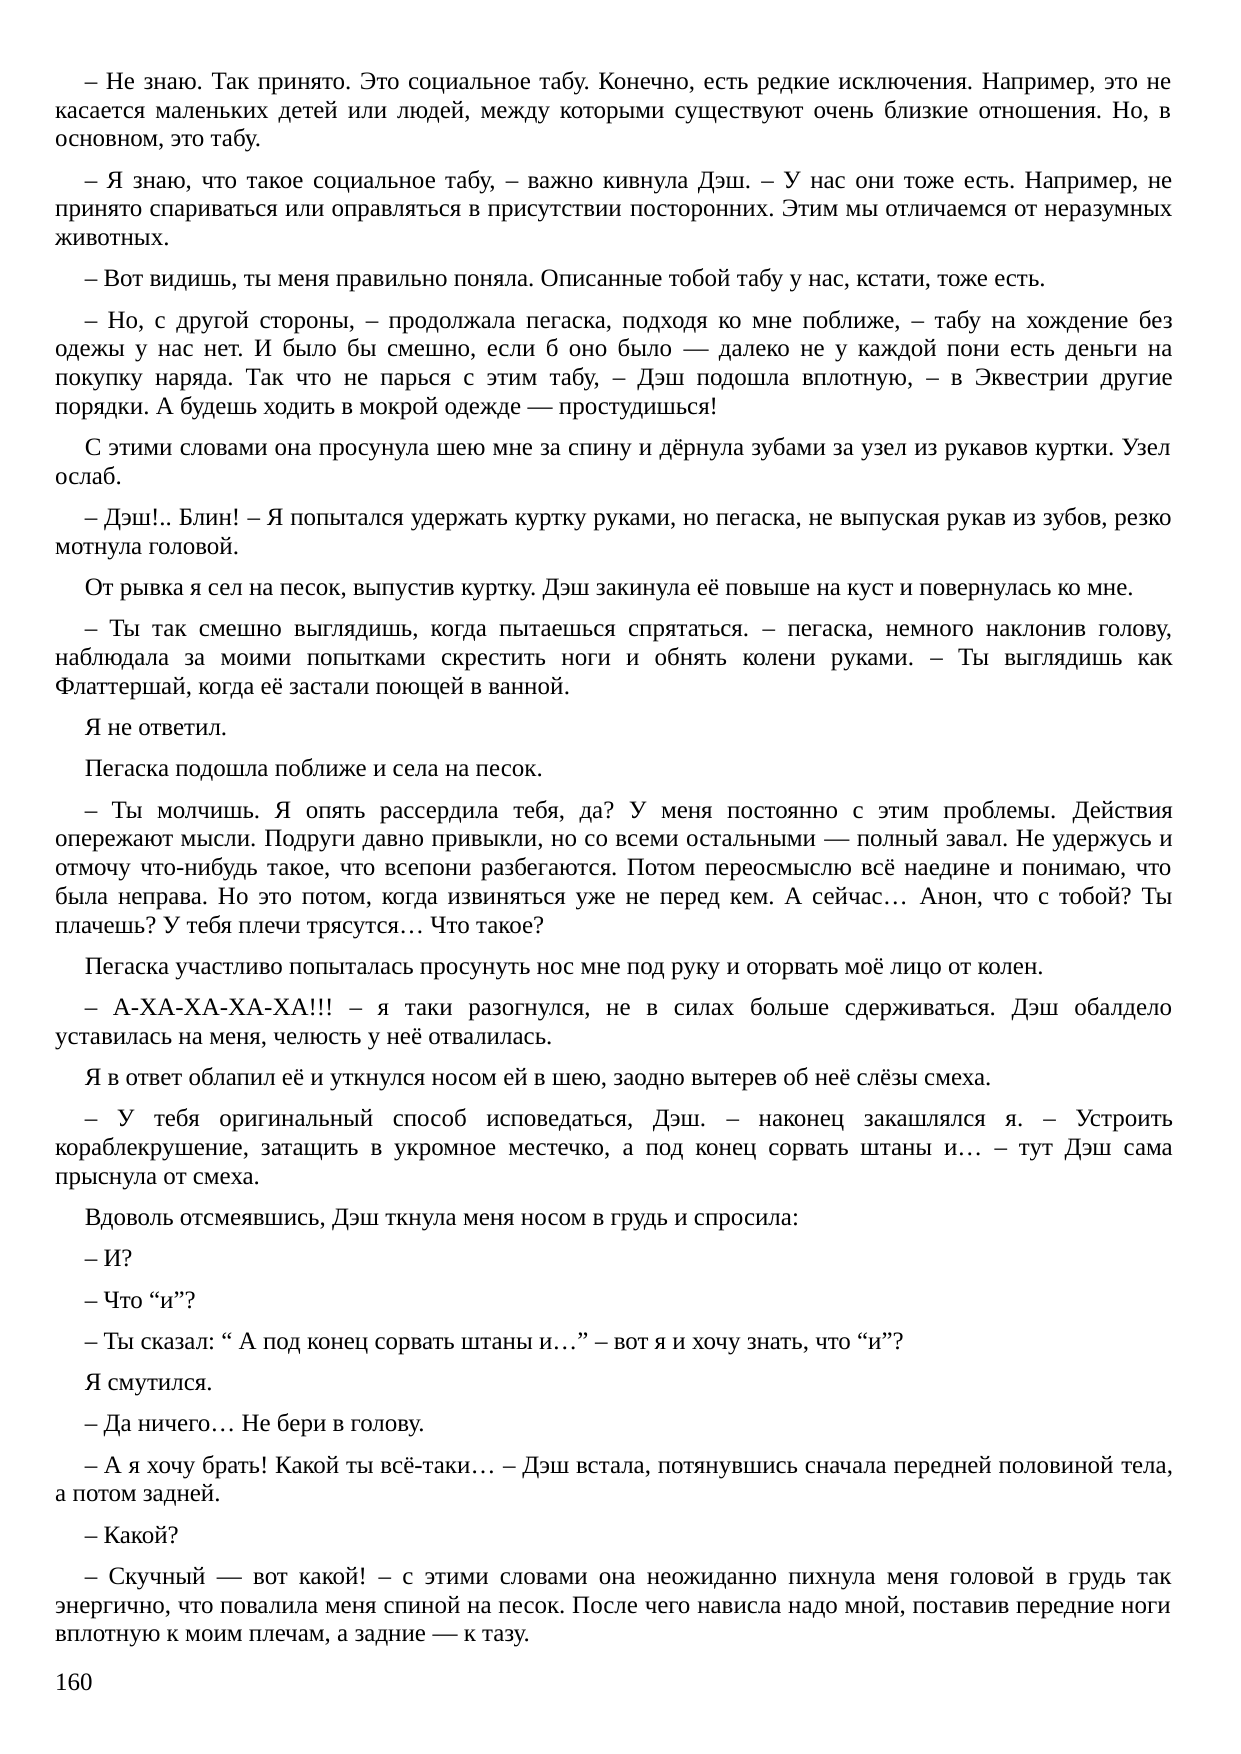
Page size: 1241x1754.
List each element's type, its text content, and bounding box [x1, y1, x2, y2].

text Пегаска участливо попыталась просунуть нос мне под руку и оторвать моё лицо от колен. [55, 951, 1173, 980]
text – У тебя оригинальный способ исповедаться, Дэш. – наконец закашлялся я. – Устроить кораблекрушение, затащить в укромное местечко, а под конец сорвать штаны и… – тут Дэш сама прыснула от смеха. [55, 1103, 1173, 1190]
text Я не ответил. [55, 712, 1173, 741]
text От рывка я сел на песок, выпустив куртку. Дэш закинула её повыше на куст и повернулась ко мне. [55, 572, 1173, 601]
text – Вот видишь, ты меня правильно поняла. Описанные тобой табу у нас, кстати, тоже есть. [55, 263, 1173, 292]
text – Дэш!.. Блин! – Я попытался удержать куртку руками, но пегаска, не выпуская рукав из зубов, резко мотнула головой. [55, 502, 1173, 560]
text – Я знаю, что такое социальное табу, – важно кивнула Дэш. – У нас они тоже есть. Например, не принято спариваться или оправляться в присутствии посторонних. Этим мы отличаемся от неразумных животных. [55, 165, 1173, 251]
text – Но, с другой стороны, – продолжала пегаска, подходя ко мне поближе, – табу на хождение без одежы у нас нет. И было бы смешно, если б оно было — далеко не у каждой пони есть деньги на покупку наряда. Так что не парься с этим табу, – Дэш подошла вплотную, – в Эквестрии другие порядки. А будешь ходить в мокрой одежде — простудишься! [55, 305, 1173, 420]
text – Что “и”? [55, 1285, 1173, 1313]
text Я смутился. [55, 1367, 1173, 1396]
text – Ты сказал: “ А под конец сорвать штаны и…” – вот я и хочу знать, что “и”? [55, 1326, 1173, 1355]
text – Не знаю. Так принято. Это социальное табу. Конечно, есть редкие исключения. Например, это не касается маленьких детей или людей, между которыми существуют очень близкие отношения. Но, в основном, это табу. [55, 66, 1173, 152]
text – Скучный — вот какой! – с этими словами она неожиданно пихнула меня головой в грудь так энергично, что повалила меня спиной на песок. После чего нависла надо мной, поставив передние ноги вплотную к моим плечам, а задние — к тазу. [55, 1561, 1173, 1647]
text – Да ничего… Не бери в голову. [55, 1408, 1173, 1437]
text Вдоволь отсмеявшись, Дэш ткнула меня носом в грудь и спросила: [55, 1202, 1173, 1231]
text – И? [55, 1243, 1173, 1272]
text – Какой? [55, 1520, 1173, 1548]
text – А-ХА-ХА-ХА-ХА!!! – я таки разогнулся, не в силах больше сдерживаться. Дэш обалдело уставилась на меня, челюсть у неё отвалилась. [55, 992, 1173, 1050]
text С этими словами она просунула шею мне за спину и дёрнула зубами за узел из рукавов куртки. Узел ослаб. [55, 432, 1173, 490]
text – Ты молчишь. Я опять рассердила тебя, да? У меня постоянно с этим проблемы. Действия опережают мысли. Подруги давно привыкли, но со всеми остальными — полный завал. Не удержусь и отмочу что-нибудь такое, что всепони разбегаются. Потом переосмыслю всё наедине и понимаю, что была неправа. Но это потом, когда извиняться уже не перед кем. А сейчас… Анон, что с тобой? Ты плачешь? У тебя плечи трясутся… Что такое? [55, 795, 1173, 938]
text Я в ответ облапил её и уткнулся носом ей в шею, заодно вытерев об неё слёзы смеха. [55, 1062, 1173, 1091]
text – Ты так смешно выглядишь, когда пытаешься спрятаться. – пегаска, немного наклонив голову, наблюдала за моими попытками скрестить ноги и обнять колени руками. – Ты выглядишь как Флаттершай, когда её застали поющей в ванной. [55, 613, 1173, 700]
text Пегаска подошла поближе и села на песок. [55, 753, 1173, 782]
text – А я хочу брать! Какой ты всё-таки… – Дэш встала, потянувшись сначала передней половиной тела, а потом задней. [55, 1450, 1173, 1507]
